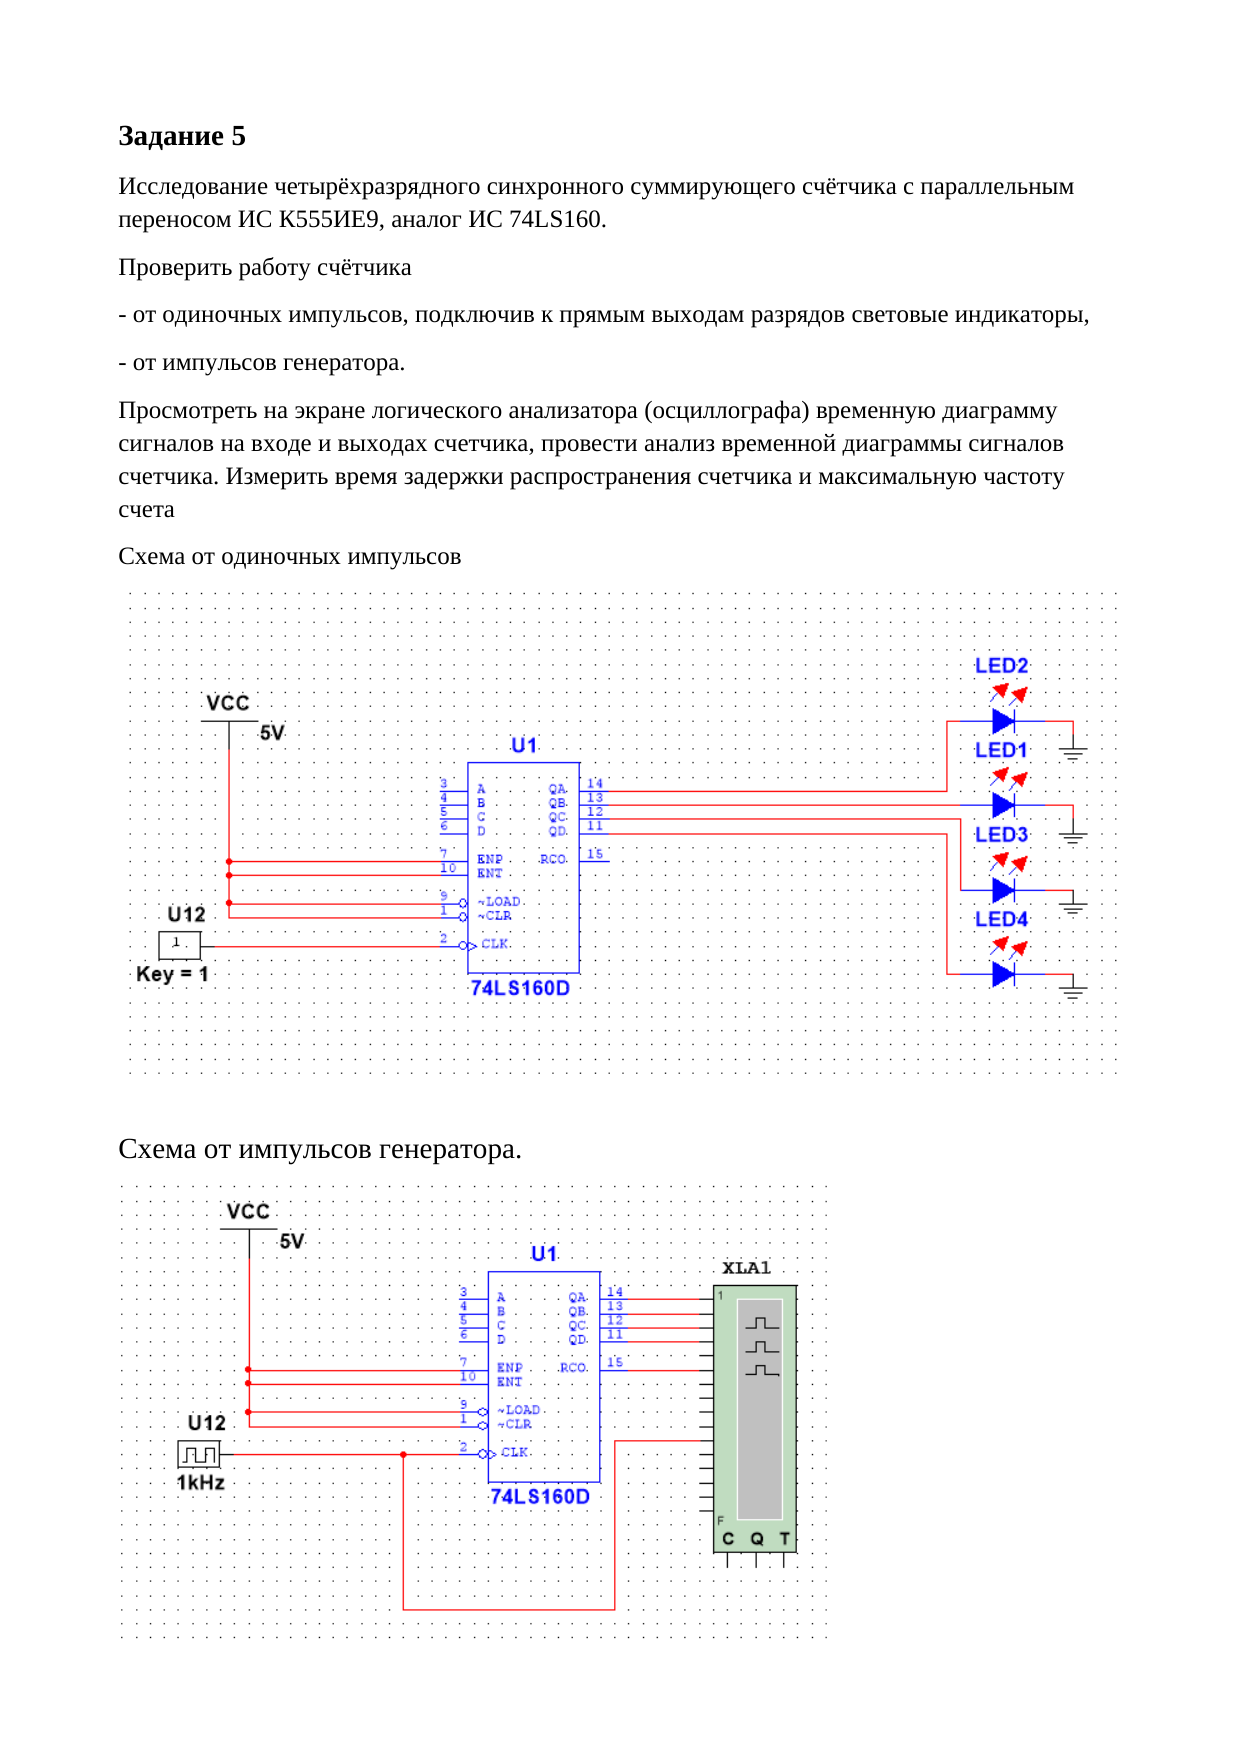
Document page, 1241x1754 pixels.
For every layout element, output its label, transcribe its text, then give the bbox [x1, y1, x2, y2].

text Проверить работу счётчика [118, 252, 1122, 281]
picture [121, 588, 1119, 1079]
picture [120, 1177, 827, 1652]
text - от одиночных импульсов, подключив к прямым выходам разрядов световые индикаторы, [118, 299, 1122, 328]
text Исследование четырёхразрядного синхронного суммирующего счётчика с параллельным переносом ИС К555ИЕ9, аналог ИС 74LS160. [118, 171, 1122, 233]
text Схема от одиночных импульсов [118, 541, 1122, 570]
text Задание 5 [118, 118, 1122, 152]
text Схема от импульсов генератора. [118, 1131, 1122, 1164]
text - от импульсов генератора. [118, 347, 1122, 376]
text Просмотреть на экране логического анализатора (осциллографа) временную диаграмму сигналов на входе и выходах счетчика, провести анализ временной диаграммы сигналов счетчика. Измерить время задержки распространения счетчика и максимальную частоту счета [118, 395, 1122, 522]
